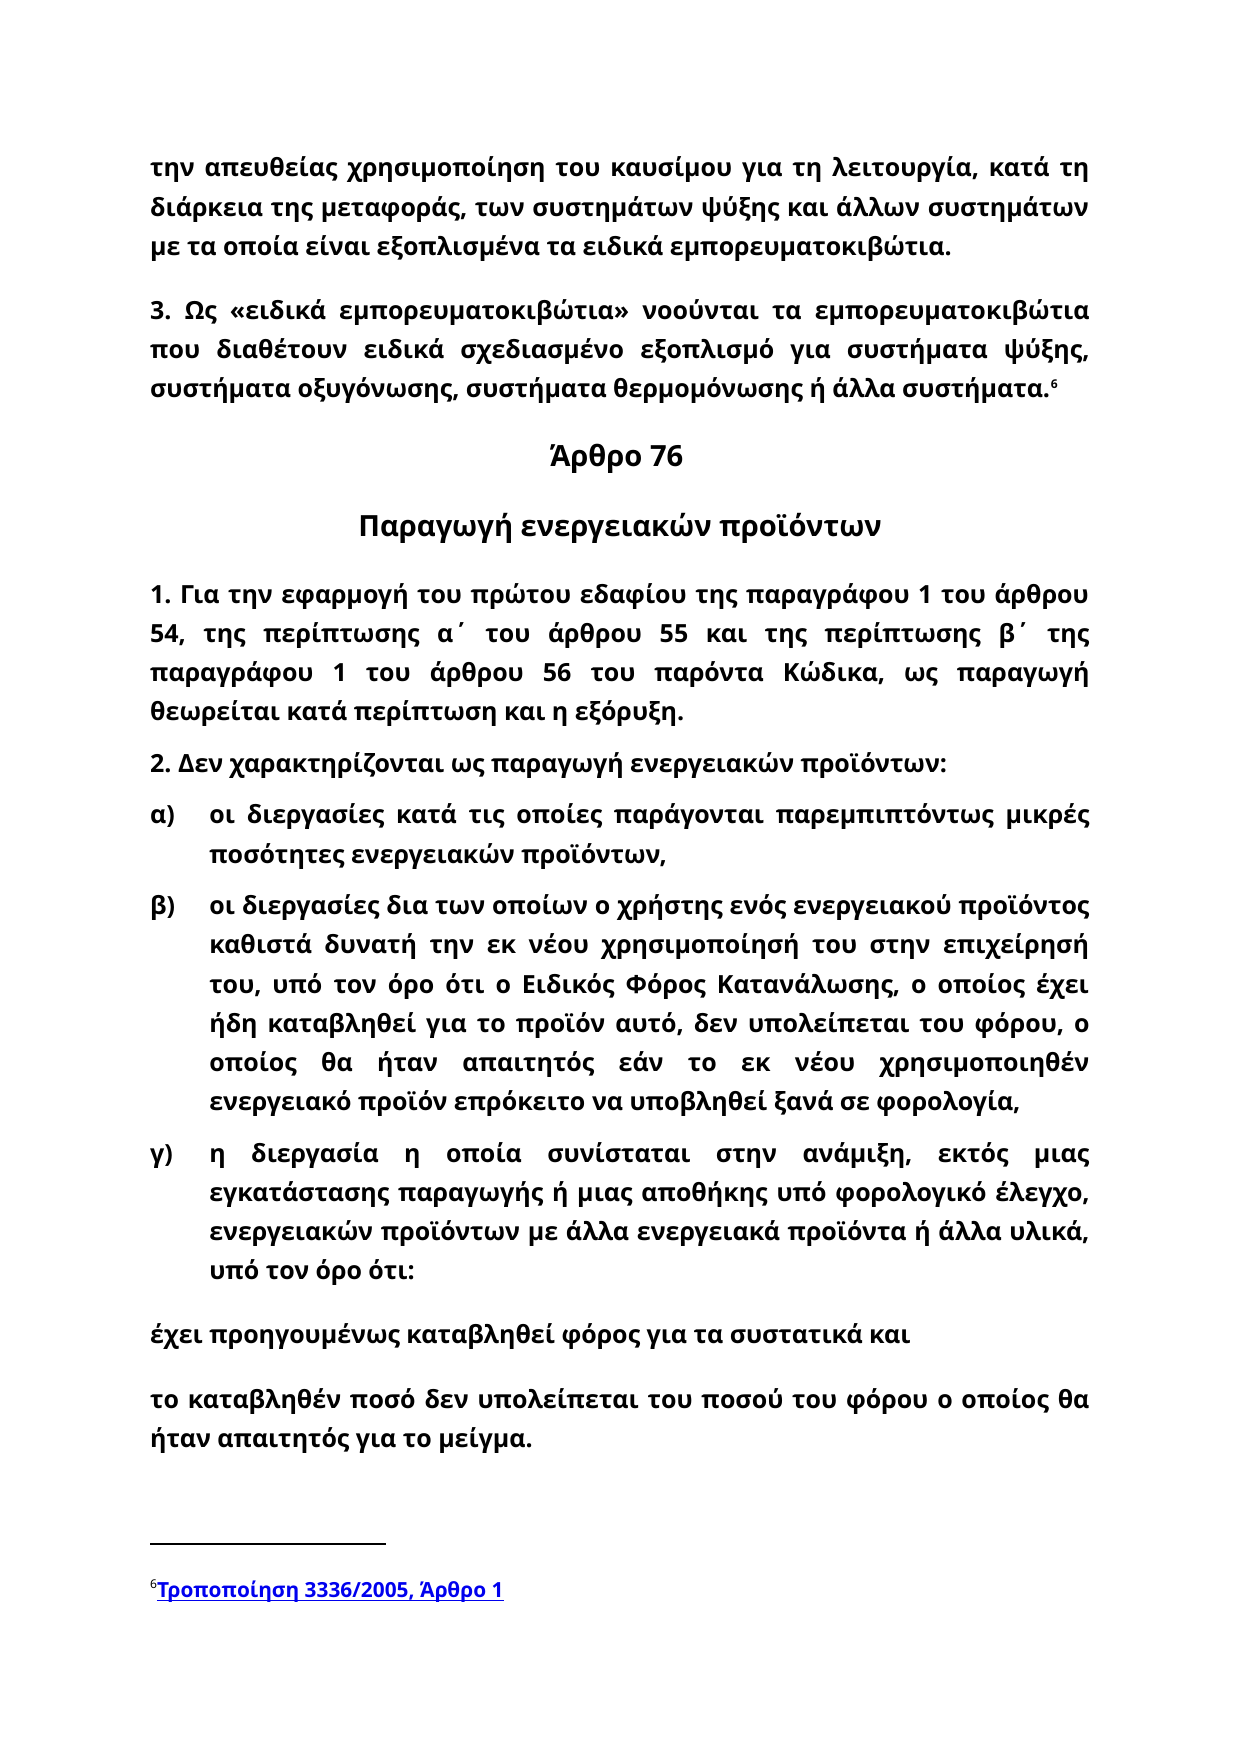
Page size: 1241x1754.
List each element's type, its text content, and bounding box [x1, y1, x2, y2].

subtitle Άρθρο 76 [150, 435, 1090, 475]
subtitle Παραγωγή ενεργειακών προϊόντων [150, 506, 1090, 545]
list α) οι διεργασίες κατά τις οποίες παράγονται παρεμπιπτόντως μικρές ποσότητες ενεργειακών προϊόντων, [150, 797, 1090, 870]
text την απευθείας χρησιμοποίηση του καυσίμου για τη λειτουργία, κατά τη διάρκεια της μεταφοράς, των συστημάτων ψύξης και άλλων συστημάτων με τα οποία είναι εξοπλισμένα τα ειδικά εμπορευματοκιβώτια. [150, 150, 1090, 262]
text το καταβληθέν ποσό δεν υπολείπεται του ποσού του φόρου ο οποίος θα ήταν απαιτητός για το μείγμα. [150, 1381, 1090, 1454]
text 2. Δεν χαρακτηρίζονται ως παραγωγή ενεργειακών προϊόντων: [150, 745, 1090, 779]
list β) οι διεργασίες δια των οποίων ο χρήστης ενός ενεργειακού προϊόντος καθιστά δυνατή την εκ νέου χρησιμοποίησή του στην επιχείρησή του, υπό τον όρο ότι ο Ειδικός Φόρος Κατανάλωσης, ο οποίος έχει ήδη καταβληθεί για το προϊόν αυτό, δεν υπολείπεται του φόρου, ο οποίος θα ήταν απαιτητός εάν το εκ νέου χρησιμοποιηθέν ενεργειακό προϊόν επρόκειτο να υποβληθεί ξανά σε φορολογία, [150, 888, 1090, 1118]
text 3. Ως «ειδικά εμπορευματοκιβώτια» νοούνται τα εμπορευματοκιβώτια που διαθέτουν ειδικά σχεδιασμένο εξοπλισμό για συστήματα ψύξης, συστήματα οξυγόνωσης, συστήματα θερμομόνωσης ή άλλα συστήματα. [150, 292, 1090, 405]
text Τροποποίηση 3336/2005, Άρθρο 1 [150, 1576, 1090, 1604]
list γ) η διεργασία η οποία συνίσταται στην ανάμιξη, εκτός μιας εγκατάστασης παραγωγής ή μιας αποθήκης υπό φορολογικό έλεγχο, ενεργειακών προϊόντων με άλλα ενεργειακά προϊόντα ή άλλα υλικά, υπό τον όρο ότι: [150, 1135, 1090, 1287]
text 1. Για την εφαρμογή του πρώτου εδαφίου της παραγράφου 1 του άρθρου 54, της περίπτωσης α΄ του άρθρου 55 και της περίπτωσης β΄ της παραγράφου 1 του άρθρου 56 του παρόντα Κώδικα, ως παραγωγή θεωρείται κατά περίπτωση και η εξόρυξη. [150, 576, 1090, 728]
text έχει προηγουμένως καταβληθεί φόρος για τα συστατικά και [150, 1317, 1090, 1351]
